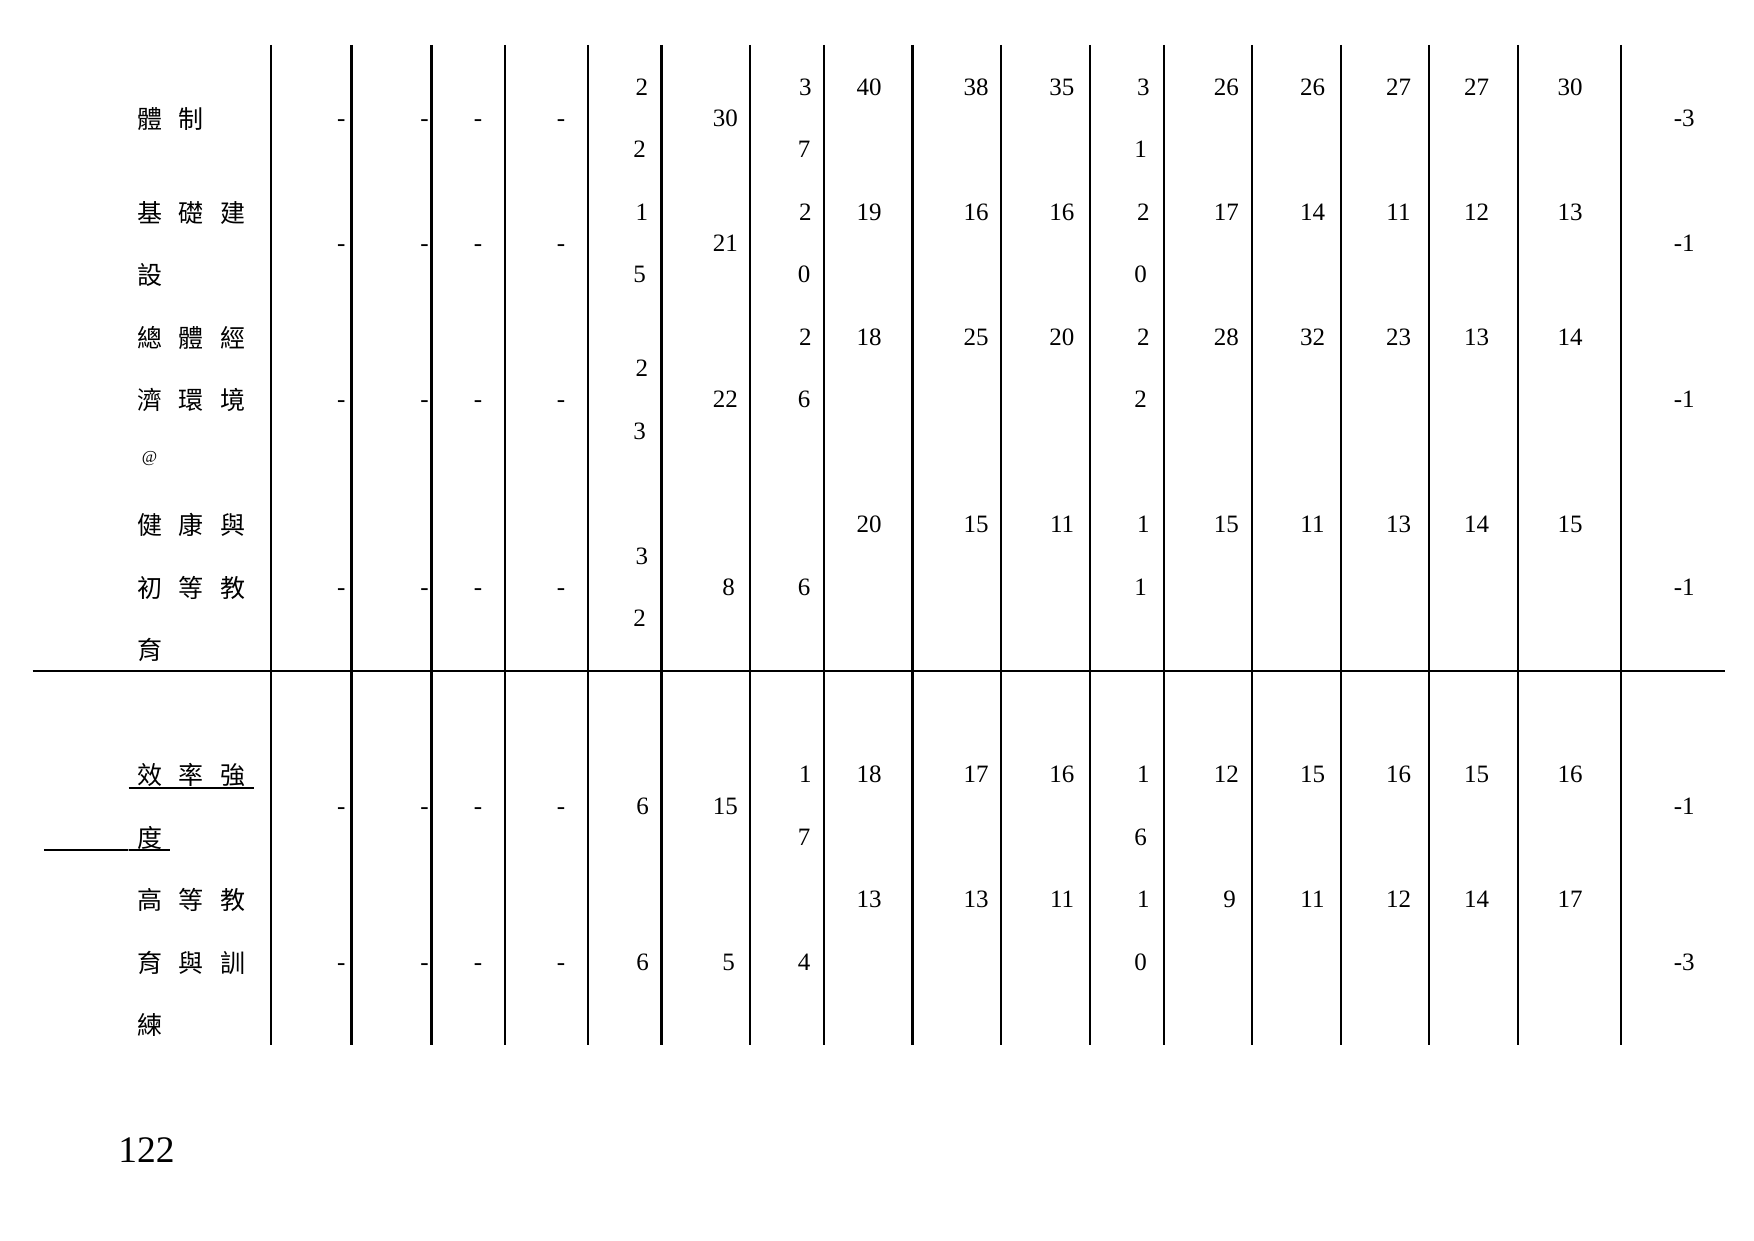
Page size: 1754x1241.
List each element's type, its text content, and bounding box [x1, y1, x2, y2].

table_cell 22 [589, 45, 660, 170]
table_cell 22 [1091, 295, 1163, 482]
table_cell - [272, 857, 350, 1045]
table_cell 32 [589, 482, 660, 670]
table_cell 高等教育與訓練 [33, 857, 270, 1045]
table_cell 26 [1165, 45, 1251, 170]
table_cell -3 [1622, 857, 1724, 1045]
table_cell 14 [1430, 482, 1517, 670]
table_cell - [433, 45, 504, 170]
table_cell 6 [589, 857, 660, 1045]
table_cell - [433, 482, 504, 670]
table_cell 效率強度 [33, 672, 270, 857]
table_cell -1 [1622, 482, 1724, 670]
table_cell 15 [1430, 672, 1517, 857]
table_cell - [272, 295, 350, 482]
table_cell 15 [1165, 482, 1251, 670]
table_cell 18 [825, 672, 911, 857]
table_cell 37 [751, 45, 823, 170]
table_cell 17 [751, 672, 823, 857]
table_cell 11 [1002, 482, 1089, 670]
table_cell 13 [1342, 482, 1428, 670]
table_cell 16 [914, 170, 1000, 295]
table_cell 總體經濟環境@ [33, 295, 270, 482]
table_cell - [433, 170, 504, 295]
table_cell - [272, 672, 350, 857]
table_cell 14 [1519, 295, 1620, 482]
table_cell 16 [1519, 672, 1620, 857]
table_cell 32 [1253, 295, 1340, 482]
table_cell -1 [1622, 672, 1724, 857]
table_cell 26 [1253, 45, 1340, 170]
table_cell 10 [1091, 857, 1163, 1045]
table_cell 20 [825, 482, 911, 670]
table_cell 35 [1002, 45, 1089, 170]
table_cell 13 [825, 857, 911, 1045]
table_cell 22 [663, 295, 749, 482]
table_cell 12 [1430, 170, 1517, 295]
table_cell 16 [1091, 672, 1163, 857]
table_cell 27 [1430, 45, 1517, 170]
table_cell 28 [1165, 295, 1251, 482]
table_cell 11 [1253, 857, 1340, 1045]
table_cell 13 [1430, 295, 1517, 482]
table_cell 體制 [33, 45, 270, 170]
table_cell 14 [1253, 170, 1340, 295]
table_cell 27 [1342, 45, 1428, 170]
table_cell 11 [1253, 482, 1340, 670]
table_cell 20 [751, 170, 823, 295]
table_cell 15 [914, 482, 1000, 670]
table_cell 健康與初等教育 [33, 482, 270, 670]
table_cell 16 [1002, 672, 1089, 857]
table_cell -3 [1622, 45, 1724, 170]
table_cell 38 [914, 45, 1000, 170]
table_cell 基礎建設 [33, 170, 270, 295]
table_cell 31 [1091, 45, 1163, 170]
table_cell 12 [1165, 672, 1251, 857]
table_cell - [433, 857, 504, 1045]
table_cell 14 [1430, 857, 1517, 1045]
table_cell -1 [1622, 170, 1724, 295]
table_cell 17 [1165, 170, 1251, 295]
table_cell 20 [1091, 170, 1163, 295]
table_cell - [272, 170, 350, 295]
table_cell - [506, 170, 587, 295]
table_cell 6 [751, 482, 823, 670]
table_cell 15 [1519, 482, 1620, 670]
table_cell -1 [1622, 295, 1724, 482]
table_cell 18 [825, 295, 911, 482]
table_cell 30 [663, 45, 749, 170]
table_cell 21 [663, 170, 749, 295]
table_cell 6 [589, 672, 660, 857]
table_cell 9 [1165, 857, 1251, 1045]
table_cell - [506, 482, 587, 670]
table_cell - [272, 45, 350, 170]
table_cell - [272, 482, 350, 670]
table_cell - [506, 295, 587, 482]
table_cell 11 [1091, 482, 1163, 670]
table_cell 5 [663, 857, 749, 1045]
table_cell 12 [1342, 857, 1428, 1045]
table_cell 30 [1519, 45, 1620, 170]
table_cell - [506, 857, 587, 1045]
table_cell - [353, 45, 430, 170]
table_cell 11 [1002, 857, 1089, 1045]
table_cell 40 [825, 45, 911, 170]
table_cell 17 [914, 672, 1000, 857]
table_cell 20 [1002, 295, 1089, 482]
table_cell - [353, 482, 430, 670]
table_cell 13 [914, 857, 1000, 1045]
table_cell 19 [825, 170, 911, 295]
table_cell 15 [1253, 672, 1340, 857]
table_cell 26 [751, 295, 823, 482]
table_cell 16 [1002, 170, 1089, 295]
table_cell - [353, 672, 430, 857]
table_cell - [506, 45, 587, 170]
table_cell 23 [589, 295, 660, 482]
table_cell 15 [663, 672, 749, 857]
table_cell - [506, 672, 587, 857]
table_cell - [353, 170, 430, 295]
table_cell 23 [1342, 295, 1428, 482]
table_cell 16 [1342, 672, 1428, 857]
table_cell 8 [663, 482, 749, 670]
table_cell - [433, 672, 504, 857]
table_cell - [353, 857, 430, 1045]
table_cell - [353, 295, 430, 482]
table_cell 25 [914, 295, 1000, 482]
table_cell 15 [589, 170, 660, 295]
table_cell 17 [1519, 857, 1620, 1045]
table_cell 4 [751, 857, 823, 1045]
table_cell 11 [1342, 170, 1428, 295]
table_cell 13 [1519, 170, 1620, 295]
table_cell - [433, 295, 504, 482]
